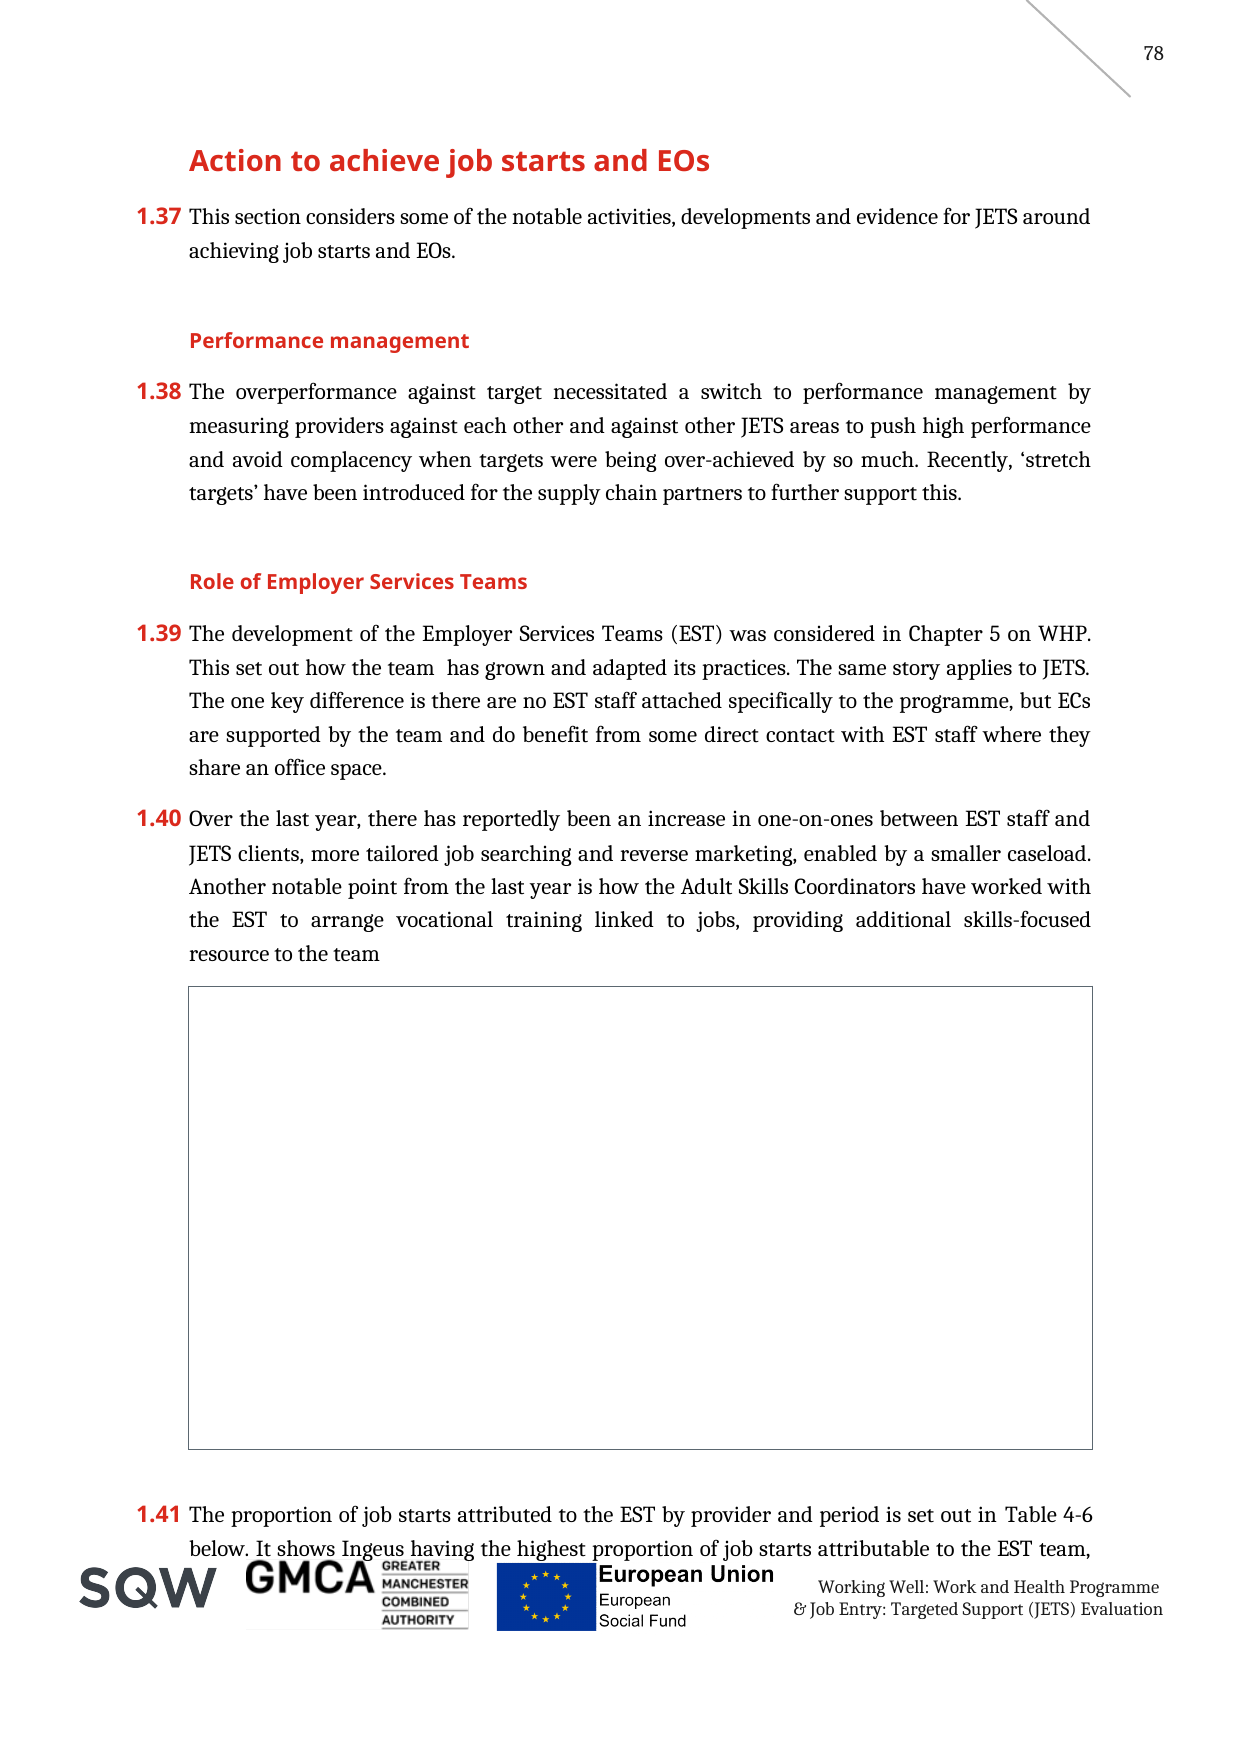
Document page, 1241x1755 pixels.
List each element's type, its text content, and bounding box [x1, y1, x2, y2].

list Over the last year, there has reportedly been an increase in one-on-ones between EST staff and JETS clients, more tailored job searching and reverse marketing, enabled by a smaller caseload. Another notable point from the last year is how the Adult Skills Coordinators have worked with the EST to arrange vocational training linked to jobs, providing additional skills-focused resource to the team [136, 800, 1093, 967]
subtitle Action to achieve job starts and EOs [189, 142, 1093, 179]
list The overperformance against target necessitated a switch to performance management by measuring providers against each other and against other JETS areas to push high performance and avoid complacency when targets were being over-achieved by so much. Recently, ‘stretch targets’ have been introduced for the supply chain partners to further support this. [136, 373, 1093, 506]
subtitle Role of Employer Services Teams [189, 563, 1093, 596]
list The proportion of job starts attributed to the EST by provider and period is set out in Table 4‑6 below. It shows Ingeus having the highest proportion of job starts attributable to the EST team, [136, 1496, 1093, 1562]
subtitle Performance management [189, 321, 1093, 354]
table_header Case Study – Client C Client C was feeling deflated with his job search journey due to constant rejections and felt that he needed to improve his CV. His EC started by helping Client C to understand his transferable skills to widen his job search, and supported him to improve his CV. While searching on the internal JETS jobs board he identified an EST-sourced admin role that he liked. His CV was shared with the employer and he was invited to interview within a few hours, from which he was successful in securing a job. Client C said: “I would not have been able to achieve this without JETS, and I am so grateful that JETS could help me turn my life around’ [189, 987, 1092, 1448]
list This section considers some of the notable activities, developments and evidence for JETS around achieving job starts and EOs. [136, 198, 1093, 265]
list The development of the Employer Services Teams (EST) was considered in Chapter 5 on WHP. This set out how the team has grown and adapted its practices. The same story applies to JETS. The one key difference is there are no EST staff attached specifically to the programme, but ECs are supported by the team and do benefit from some direct contact with EST staff where they share an office space. [136, 615, 1093, 781]
